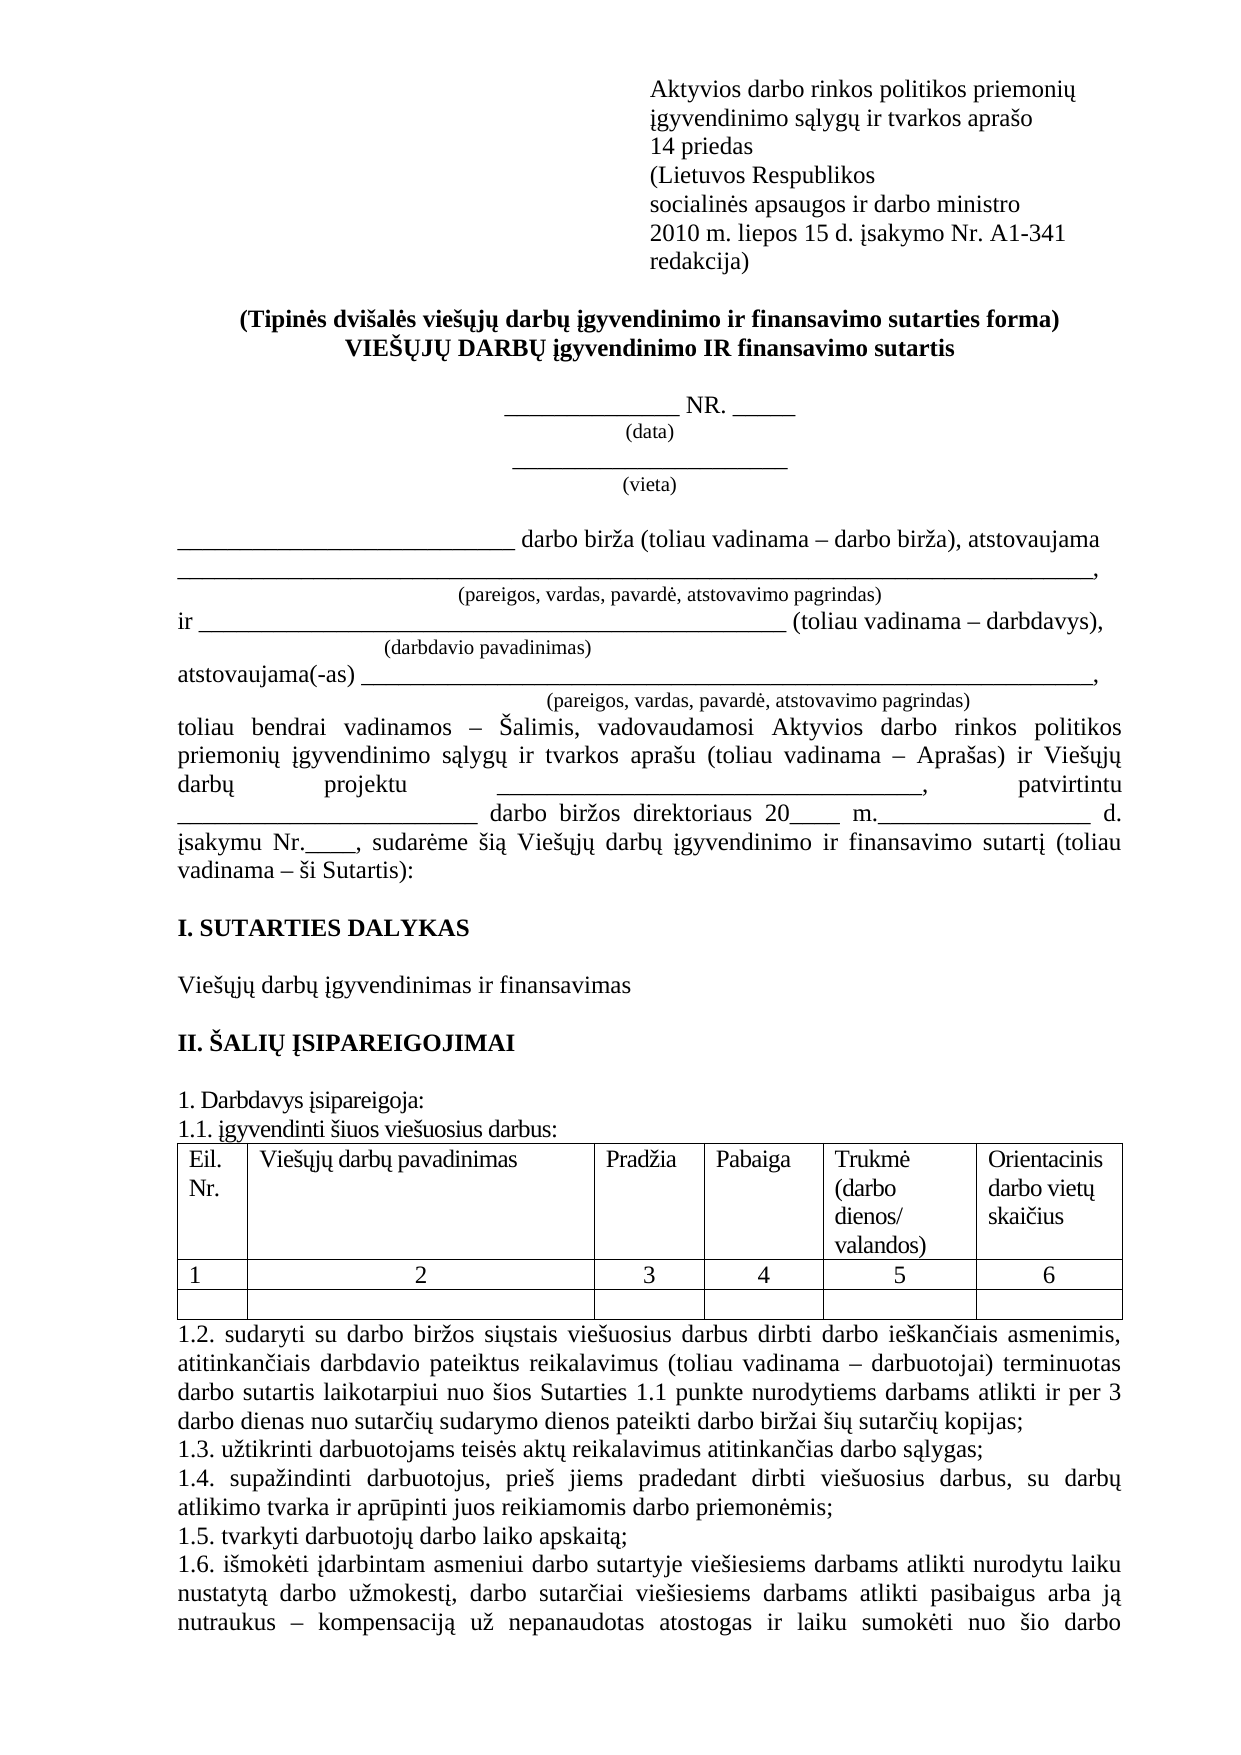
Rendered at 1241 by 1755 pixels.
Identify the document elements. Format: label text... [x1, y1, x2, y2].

table_cell [705, 1290, 823, 1318]
text Aktyvios darbo rinkos politikos priemonių [649, 74, 1122, 103]
text (pareigos, vardas, pavardė, atstovavimo pagrindas) [177, 688, 1122, 712]
text 1.4. supažindinti darbuotojus, prieš jiems pradedant dirbti viešuosius darbus, su darbų atlikimo tvarka ir aprūpinti juos reikiamomis darbo priemonėmis; [177, 1463, 1122, 1521]
text 1.6. išmokėti įdarbintam asmeniui darbo sutartyje viešiesiems darbams atlikti nurodytu laiku nustatytą darbo užmokestį, darbo sutarčiai viešiesiems darbams atlikti pasibaigus arba ją nutraukus – kompensaciją už nepanaudotas atostogas ir laiku sumokėti nuo šio darbo [177, 1549, 1122, 1636]
text VIEŠŲJŲ DARBŲ įgyvendinimo IR finansavimo sutartis [177, 333, 1122, 361]
table_header Pabaiga [705, 1144, 823, 1259]
table_cell [248, 1290, 594, 1318]
table_cell 3 [595, 1260, 704, 1289]
text (vieta) [177, 472, 1122, 496]
text socialinės apsaugos ir darbo ministro [649, 189, 1122, 218]
text II. ŠALIŲ ĮSIPAREIGOJIMAI [177, 1028, 1122, 1057]
text (data) [177, 419, 1122, 443]
table_header Viešųjų darbų pavadinimas [248, 1144, 594, 1259]
text 1.1. įgyvendinti šiuos viešuosius darbus: [177, 1114, 1122, 1143]
text I. SUTARTIES DALYKAS [177, 913, 1122, 942]
text 2010 m. liepos 15 d. įsakymo Nr. A1-341 redakcija) [649, 218, 1122, 275]
text atstovaujama(-as) , [177, 659, 1122, 688]
text (Tipinės dvišalės viešųjų darbų įgyvendinimo ir finansavimo sutarties forma) [177, 304, 1122, 333]
table_cell [595, 1290, 704, 1318]
table_header Trukmė (darbo dienos/ valandos) [824, 1144, 976, 1259]
text įgyvendinimo sąlygų ir tvarkos aprašo [649, 103, 1122, 131]
text 14 priedas [649, 131, 1122, 160]
text _ , [177, 553, 1122, 582]
table_cell [824, 1290, 976, 1318]
table_header Pradžia [595, 1144, 704, 1259]
text ir _______________________________________________ (toliau vadinama – darbdavys), [177, 606, 1122, 635]
text (pareigos, vardas, pavardė, atstovavimo pagrindas) [177, 582, 1122, 606]
table_cell 6 [977, 1260, 1122, 1289]
table_header Eil. Nr. [178, 1144, 247, 1259]
text 1.5. tvarkyti darbuotojų darbo laiko apskaitą; [177, 1521, 1122, 1549]
text toliau bendrai vadinamos – Šalimis, vadovaudamosi Aktyvios darbo rinkos politikos priemonių įgyvendinimo sąlygų ir tvarkos aprašu (toliau vadinama – Aprašas) ir Viešųjų darbų projektu __________________________________, patvirtintu ________________________ darbo biržos direktoriaus 20____ m._________________ d. įsakymu Nr.____, sudarėme šią Viešųjų darbų įgyvendinimo ir finansavimo sutartį (toliau vadinama – ši Sutartis): [177, 712, 1122, 884]
table_header Orientacinis darbo vietų skaičius [977, 1144, 1122, 1259]
text 1. Darbdavys įsipareigoja: [177, 1085, 1122, 1114]
text (Lietuvos Respublikos [649, 160, 1122, 189]
text (darbdavio pavadinimas) [177, 635, 1122, 659]
table_cell 1 [178, 1260, 247, 1289]
text ___________________________ darbo birža (toliau vadinama – darbo birža), atstovaujama [177, 524, 1122, 553]
text ______________ NR. _____ [177, 390, 1122, 419]
table_cell 5 [824, 1260, 976, 1289]
table_cell 2 [248, 1260, 594, 1289]
text 1.3. užtikrinti darbuotojams teisės aktų reikalavimus atitinkančias darbo sąlygas; [177, 1434, 1122, 1463]
text Viešųjų darbų įgyvendinimas ir finansavimas [177, 970, 1122, 999]
text 1.2. sudaryti su darbo biržos siųstais viešuosius darbus dirbti darbo ieškančiais asmenimis, atitinkančiais darbdavio pateiktus reikalavimus (toliau vadinama – darbuotojai) terminuotas darbo sutartis laikotarpiui nuo šios Sutarties 1.1 punkte nurodytiems darbams atlikti ir per 3 darbo dienas nuo sutarčių sudarymo dienos pateikti darbo biržai šių sutarčių kopijas; [177, 1320, 1122, 1434]
table_cell [178, 1290, 247, 1318]
table_cell 4 [705, 1260, 823, 1289]
text ______________________ [177, 443, 1122, 472]
table_cell [977, 1290, 1122, 1318]
